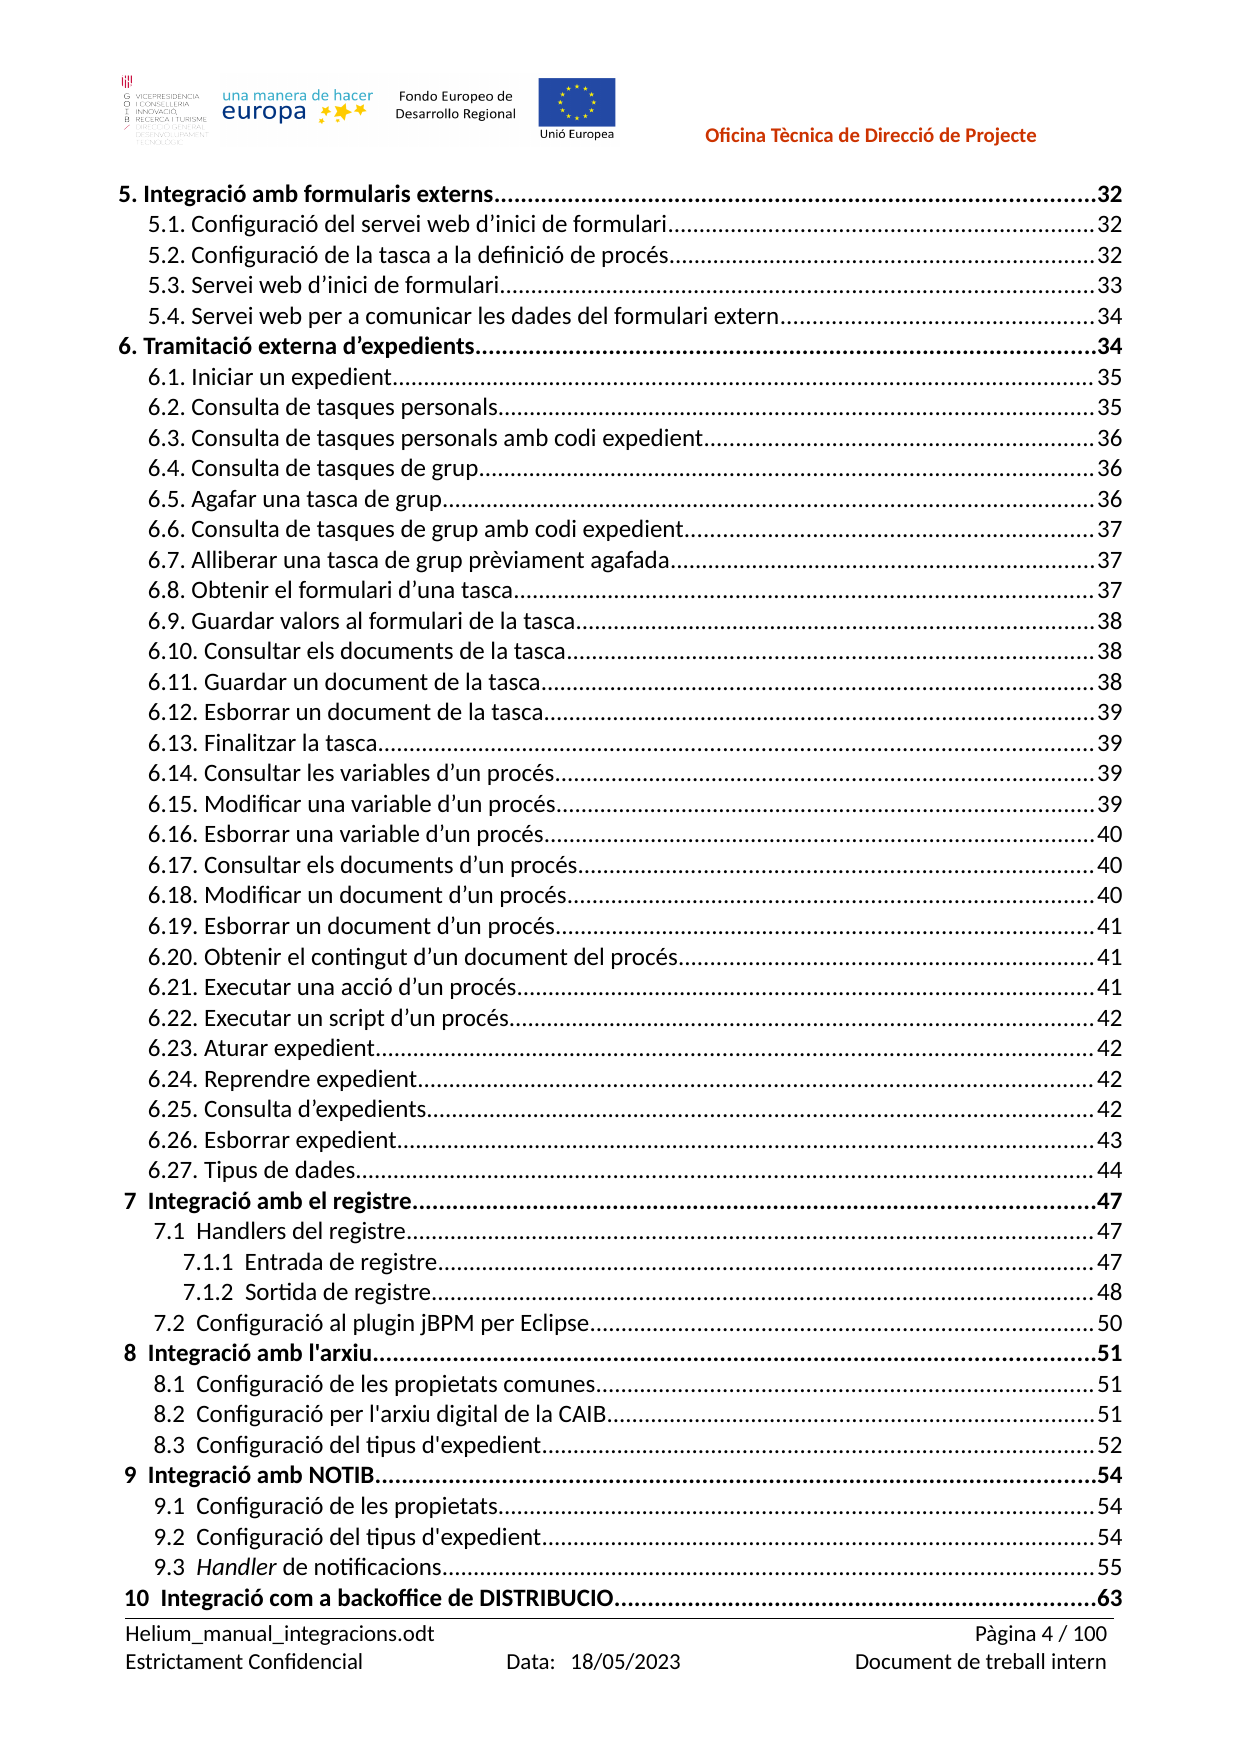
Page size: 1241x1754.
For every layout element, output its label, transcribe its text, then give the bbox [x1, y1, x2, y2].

text 9.2 Configuració del tipus d'expedient 54 [148, 1521, 1122, 1551]
text 6.17. Consultar els documents d’un procés 40 [148, 849, 1122, 880]
text 6.21. Executar una acció d’un procés 41 [148, 971, 1122, 1002]
text 6.18. Modificar un document d’un procés 40 [148, 880, 1122, 910]
text 6.9. Guardar valors al formulari de la tasca 38 [148, 605, 1122, 636]
text 6.5. Agafar una tasca de grup 36 [148, 483, 1122, 513]
text 6.11. Guardar un document de la tasca 38 [148, 666, 1122, 697]
text 9.1 Configuració de les propietats 54 [148, 1490, 1122, 1521]
text 8.3 Configuració del tipus d'expedient 52 [148, 1429, 1122, 1459]
text 6.20. Obtenir el contingut d’un document del procés 41 [148, 941, 1122, 971]
text 6.24. Reprendre expedient 42 [148, 1063, 1122, 1093]
text 6.16. Esborrar una variable d’un procés 40 [148, 819, 1122, 849]
text 6.10. Consultar els documents de la tasca 38 [148, 636, 1122, 666]
text 6.19. Esborrar un document d’un procés 41 [148, 910, 1122, 941]
text 7 Integració amb el registre 47 [118, 1185, 1122, 1215]
text 5.3. Servei web d’inici de formulari 33 [148, 269, 1122, 300]
text 6.15. Modificar una variable d’un procés 39 [148, 788, 1122, 819]
text 7.2 Configuració al plugin jBPM per Eclipse 50 [148, 1307, 1122, 1337]
text 9.3 Handler de notificacions 55 [148, 1551, 1122, 1582]
text 10 Integració com a backoffice de DISTRIBUCIO 63 [118, 1582, 1122, 1612]
text 6.22. Executar un script d’un procés 42 [148, 1002, 1122, 1032]
picture [219, 73, 621, 147]
text 6.23. Aturar expedient 42 [148, 1032, 1122, 1063]
text 7.1 Handlers del registre 47 [148, 1215, 1122, 1246]
text 6.7. Alliberar una tasca de grup prèviament agafada 37 [148, 544, 1122, 574]
text 8.2 Configuració per l'arxiu digital de la CAIB 51 [148, 1398, 1122, 1429]
text 7.1.1 Entrada de registre 47 [177, 1246, 1122, 1276]
text 6.6. Consulta de tasques de grup amb codi expedient 37 [148, 513, 1122, 544]
text 6.4. Consulta de tasques de grup 36 [148, 452, 1122, 483]
text 6. Tramitació externa d’expedients 34 [118, 330, 1122, 361]
text 6.1. Iniciar un expedient 35 [148, 361, 1122, 391]
text 6.27. Tipus de dades 44 [148, 1154, 1122, 1185]
text 5.1. Configuració del servei web d’inici de formulari 32 [148, 208, 1122, 239]
text 6.8. Obtenir el formulari d’una tasca 37 [148, 574, 1122, 605]
text 6.2. Consulta de tasques personals 35 [148, 391, 1122, 422]
text 6.12. Esborrar un document de la tasca 39 [148, 697, 1122, 727]
text 6.25. Consulta d’expedients 42 [148, 1093, 1122, 1124]
text 8 Integració amb l'arxiu 51 [118, 1337, 1122, 1368]
text 5.2. Configuració de la tasca a la definició de procés 32 [148, 239, 1122, 269]
text 5.4. Servei web per a comunicar les dades del formulari extern 34 [148, 300, 1122, 330]
picture [118, 73, 213, 147]
text 6.14. Consultar les variables d’un procés 39 [148, 758, 1122, 788]
text 5. Integració amb formularis externs 32 [118, 178, 1122, 208]
text 6.3. Consulta de tasques personals amb codi expedient 36 [148, 422, 1122, 452]
text 9 Integració amb NOTIB 54 [118, 1459, 1122, 1490]
text 8.1 Configuració de les propietats comunes 51 [148, 1368, 1122, 1398]
text 7.1.2 Sortida de registre 48 [177, 1276, 1122, 1307]
text 6.26. Esborrar expedient 43 [148, 1124, 1122, 1154]
text 6.13. Finalitzar la tasca 39 [148, 727, 1122, 758]
